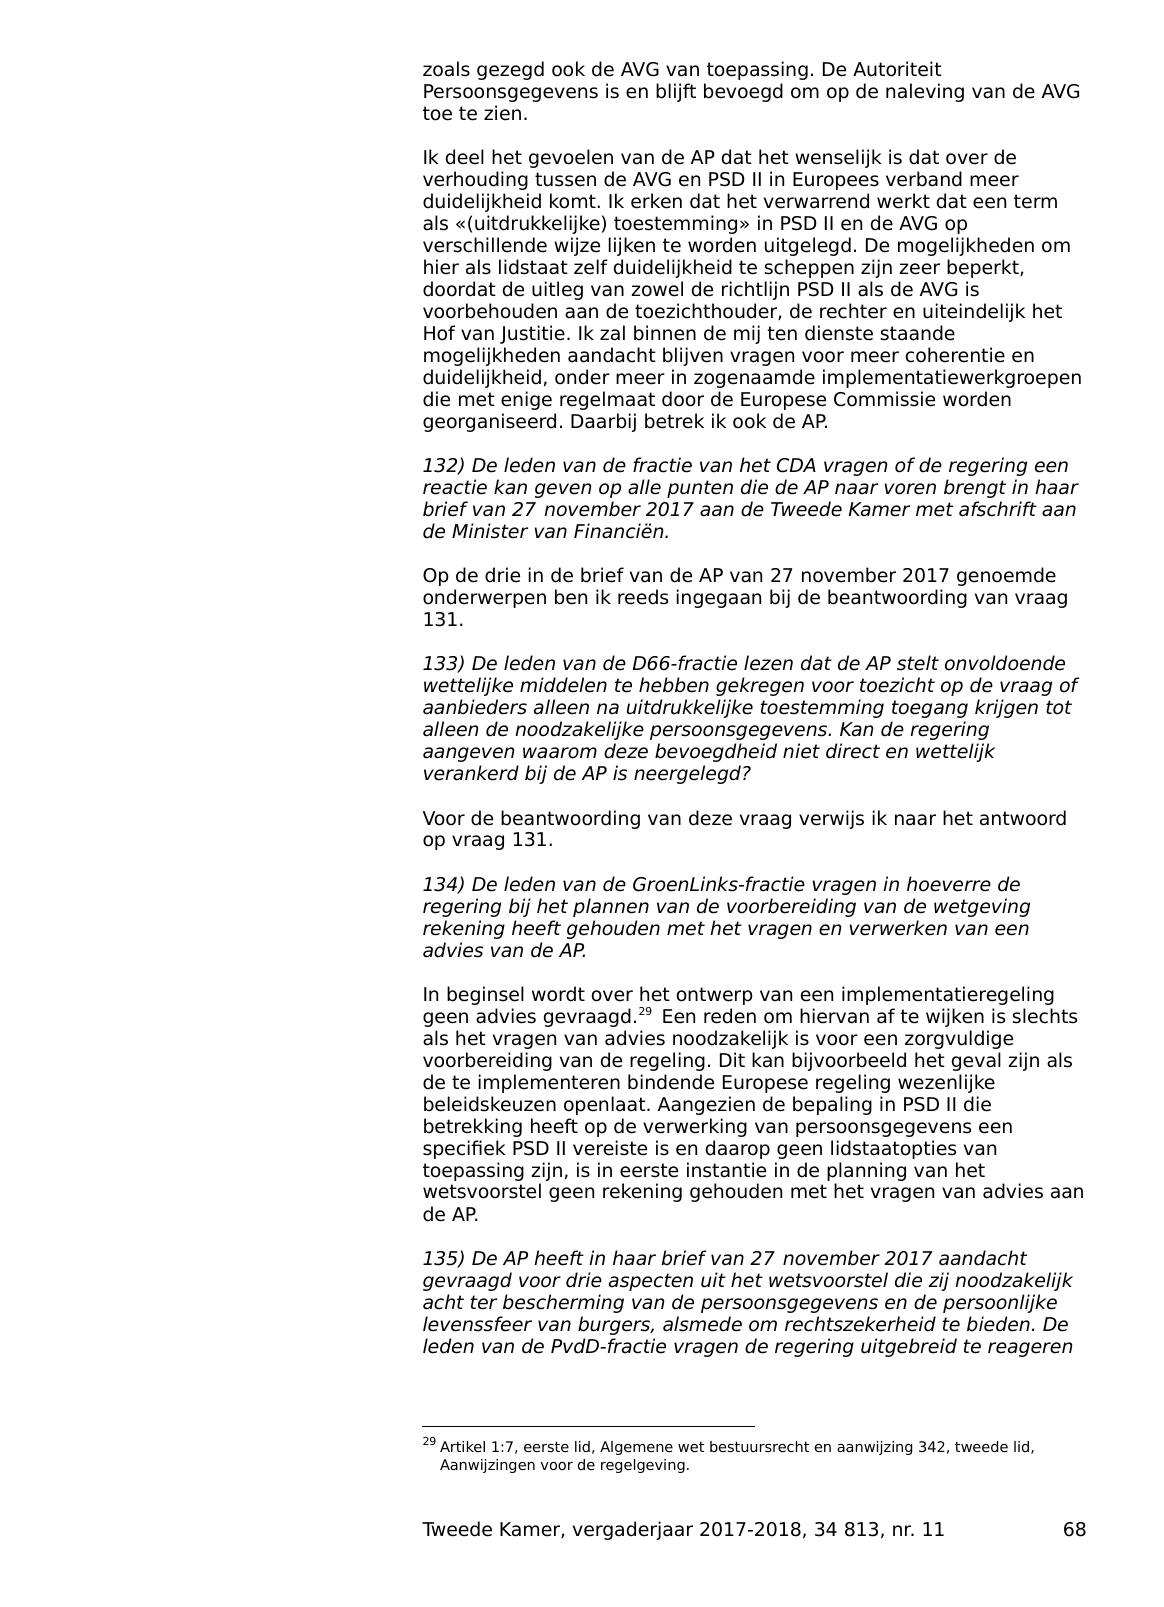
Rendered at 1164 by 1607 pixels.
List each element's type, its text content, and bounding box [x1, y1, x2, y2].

text 133) De leden van de D66-fractie lezen dat de AP stelt onvoldoende wettelijke middelen te hebben gekregen voor toezicht op de vraag of aanbieders alleen na uitdrukkelijke toestemming toegang krijgen tot alleen de noodzakelijke persoonsgegevens. Kan de regering aangeven waarom deze bevoegdheid niet direct en wettelijk verankerd bij de AP is neergelegd? [422, 653, 1087, 785]
text Voor de beantwoording van deze vraag verwijs ik naar het antwoord op vraag 131. [422, 807, 1087, 851]
text 134) De leden van de GroenLinks-fractie vragen in hoeverre de regering bij het plannen van de voorbereiding van de wetgeving rekening heeft gehouden met het vragen en verwerken van een advies van de AP. [422, 873, 1087, 961]
text Artikel 1:7, eerste lid, Algemene wet bestuursrecht en aanwijzing 342, tweede lid, Aanwijzingen voor de regelgeving. [422, 1435, 1087, 1474]
text Op de drie in de brief van de AP van 27 november 2017 genoemde onderwerpen ben ik reeds ingegaan bij de beantwoording van vraag 131. [422, 565, 1087, 631]
text In beginsel wordt over het ontwerp van een implementatieregeling geen advies gevraagd. Een reden om hiervan af te wijken is slechts als het vragen van advies noodzakelijk is voor een zorgvuldige voorbereiding van de regeling. Dit kan bijvoorbeeld het geval zijn als de te implementeren bindende Europese regeling wezenlijke beleidskeuzen openlaat. Aangezien de bepaling in PSD II die betrekking heeft op de verwerking van persoonsgegevens een specifiek PSD II vereiste is en daarop geen lidstaatopties van toepassing zijn, is in eerste instantie in de planning van het wetsvoorstel geen rekening gehouden met het vragen van advies aan de AP. [422, 984, 1087, 1225]
text zoals gezegd ook de AVG van toepassing. De Autoriteit Persoonsgegevens is en blijft bevoegd om op de naleving van de AVG toe te zien. [422, 59, 1087, 125]
text Ik deel het gevoelen van de AP dat het wenselijk is dat over de verhouding tussen de AVG en PSD II in Europees verband meer duidelijkheid komt. Ik erken dat het verwarrend werkt dat een term als «(uitdrukkelijke) toestemming» in PSD II en de AVG op verschillende wijze lijken te worden uitgelegd. De mogelijkheden om hier als lidstaat zelf duidelijkheid te scheppen zijn zeer beperkt, doordat de uitleg van zowel de richtlijn PSD II als de AVG is voorbehouden aan de toezichthouder, de rechter en uiteindelijk het Hof van Justitie. Ik zal binnen de mij ten dienste staande mogelijkheden aandacht blijven vragen voor meer coherentie en duidelijkheid, onder meer in zogenaamde implementatiewerkgroepen die met enige regelmaat door de Europese Commissie worden georganiseerd. Daarbij betrek ik ook de AP. [422, 147, 1087, 433]
text 135) De AP heeft in haar brief van 27 november 2017 aandacht gevraagd voor drie aspecten uit het wetsvoorstel die zij noodzakelijk acht ter bescherming van de persoonsgegevens en de persoonlijke levenssfeer van burgers, alsmede om rechtszekerheid te bieden. De leden van de PvdD-fractie vragen de regering uitgebreid te reageren [422, 1248, 1087, 1357]
text 132) De leden van de fractie van het CDA vragen of de regering een reactie kan geven op alle punten die de AP naar voren brengt in haar brief van 27 november 2017 aan de Tweede Kamer met afschrift aan de Minister van Financiën. [422, 455, 1087, 543]
